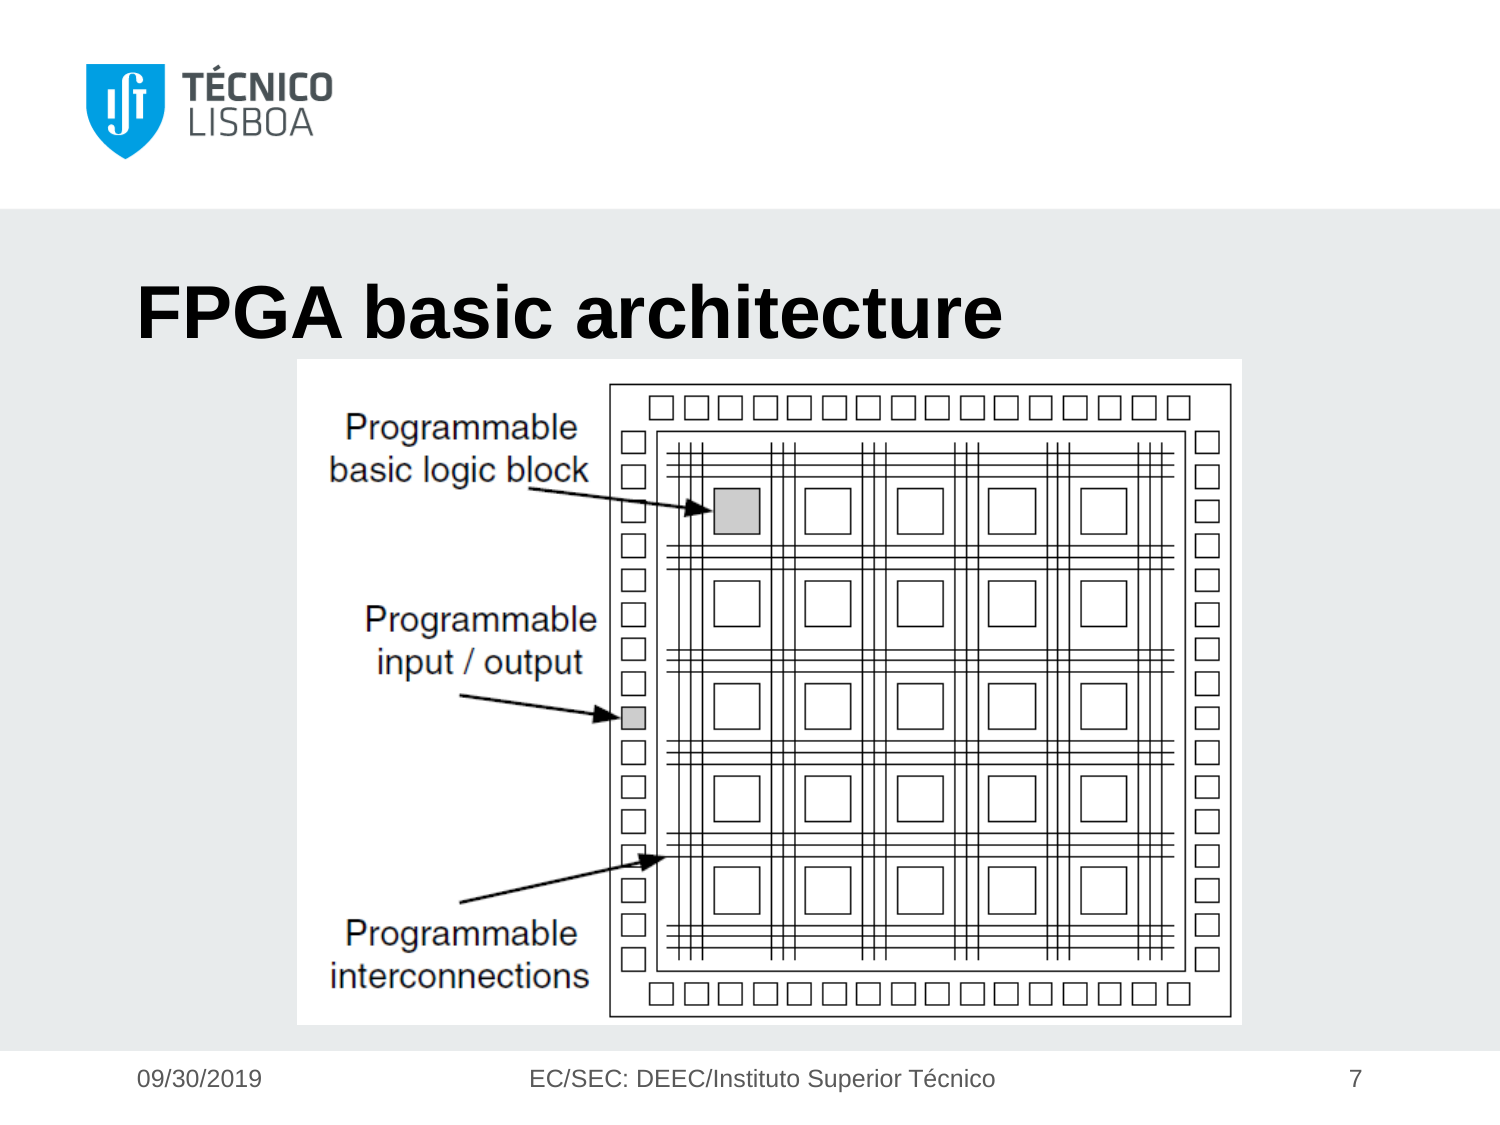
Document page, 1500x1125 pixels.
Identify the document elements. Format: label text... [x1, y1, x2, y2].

picture [0, 0, 1500, 1125]
footer EC/SEC: DEEC/Instituto Superior Técnico [512, 1052, 1021, 1103]
title FPGA basic architecture [121, 237, 1378, 381]
slide_number 09/30/2019 [121, 1052, 425, 1103]
slide_number [1077, 1052, 1378, 1103]
